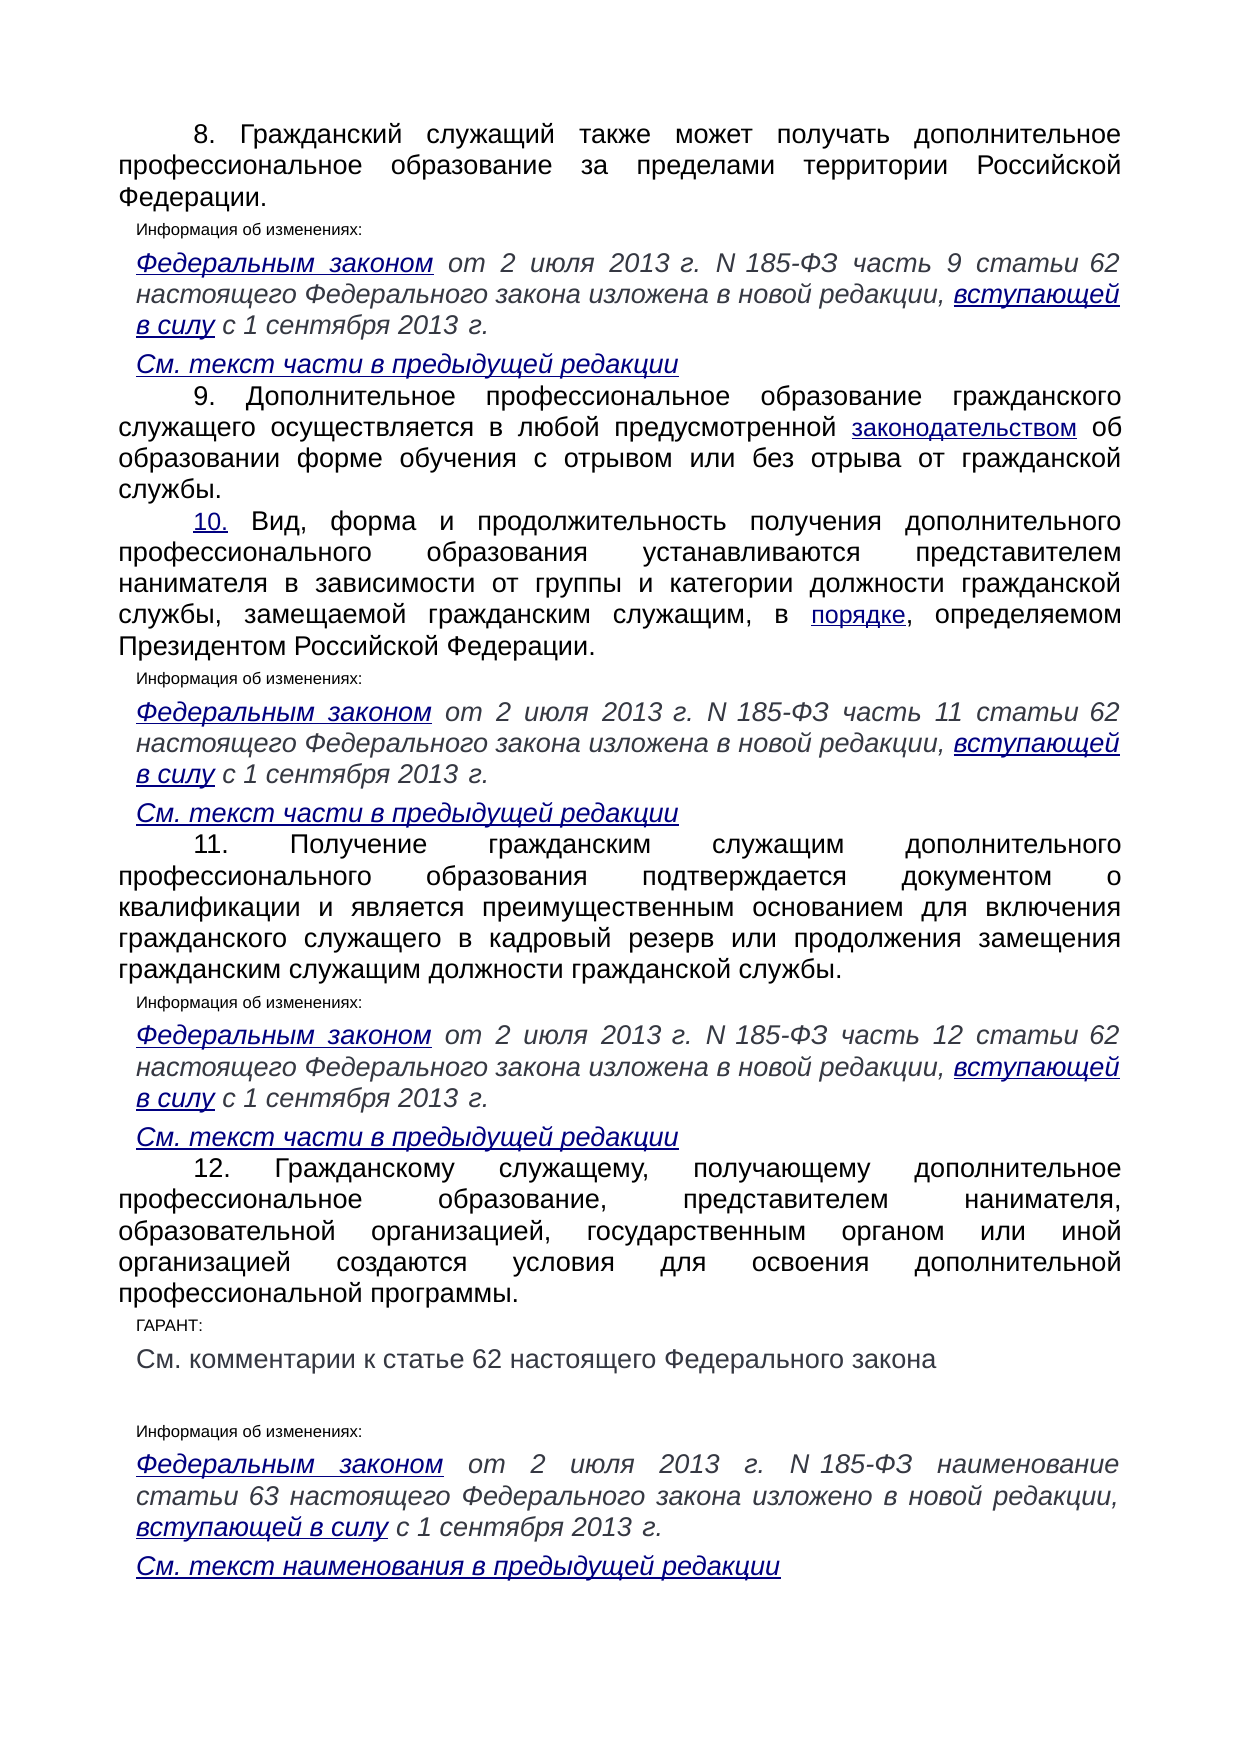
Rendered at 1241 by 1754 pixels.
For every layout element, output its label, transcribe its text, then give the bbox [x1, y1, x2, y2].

text Информация об изменениях: [136, 992, 1122, 1012]
text Информация об изменениях: [136, 220, 1122, 239]
text 8. Гражданский служащий также может получать дополнительное профессиональное образование за пределами территории Российской Федерации. [118, 118, 1122, 212]
text Информация об изменениях: [136, 668, 1122, 688]
text 12. Гражданскому служащему, получающему дополнительное профессиональное образование, представителем нанимателя, образовательной организацией, государственным органом или иной организацией создаются условия для освоения дополнительной профессиональной программы. [118, 1152, 1122, 1308]
text Федеральным законом от 2 июля 2013 г. N 185-ФЗ часть 9 статьи 62 настоящего Федерального закона изложена в новой редакции, вступающей в силу с 1 сентября 2013 г. [136, 247, 1122, 340]
text 11. Получение гражданским служащим дополнительного профессионального образования подтверждается документом о квалификации и является преимущественным основанием для включения гражданского служащего в кадровый резерв или продолжения замещения гражданским служащим должности гражданской службы. [118, 828, 1122, 984]
text Федеральным законом от 2 июля 2013 г. N 185-ФЗ часть 11 статьи 62 настоящего Федерального закона изложена в новой редакции, вступающей в силу с 1 сентября 2013 г. [136, 696, 1122, 789]
text 10. Вид, форма и продолжительность получения дополнительного профессионального образования устанавливаются представителем нанимателя в зависимости от группы и категории должности гражданской службы, замещаемой гражданским служащим, в порядке, определяемом Президентом Российской Федерации. [118, 504, 1122, 661]
text Информация об изменениях: [136, 1421, 1122, 1441]
text См. текст части в предыдущей редакции [136, 797, 1122, 828]
text Федеральным законом от 2 июля 2013 г. N 185-ФЗ наименование статьи 63 настоящего Федерального закона изложено в новой редакции, вступающей в силу с 1 сентября 2013 г. [136, 1448, 1122, 1542]
text См. комментарии к статье 62 настоящего Федерального закона [136, 1343, 1122, 1374]
text 9. Дополнительное профессиональное образование гражданского служащего осуществляется в любой предусмотренной законодательством об образовании форме обучения с отрывом или без отрыва от гражданской службы. [118, 379, 1122, 504]
text См. текст части в предыдущей редакции [136, 348, 1122, 379]
text ГАРАНТ: [136, 1316, 1122, 1335]
text См. текст части в предыдущей редакции [136, 1121, 1122, 1152]
text См. текст наименования в предыдущей редакции [136, 1550, 1122, 1581]
text Федеральным законом от 2 июля 2013 г. N 185-ФЗ часть 12 статьи 62 настоящего Федерального закона изложена в новой редакции, вступающей в силу с 1 сентября 2013 г. [136, 1019, 1122, 1113]
